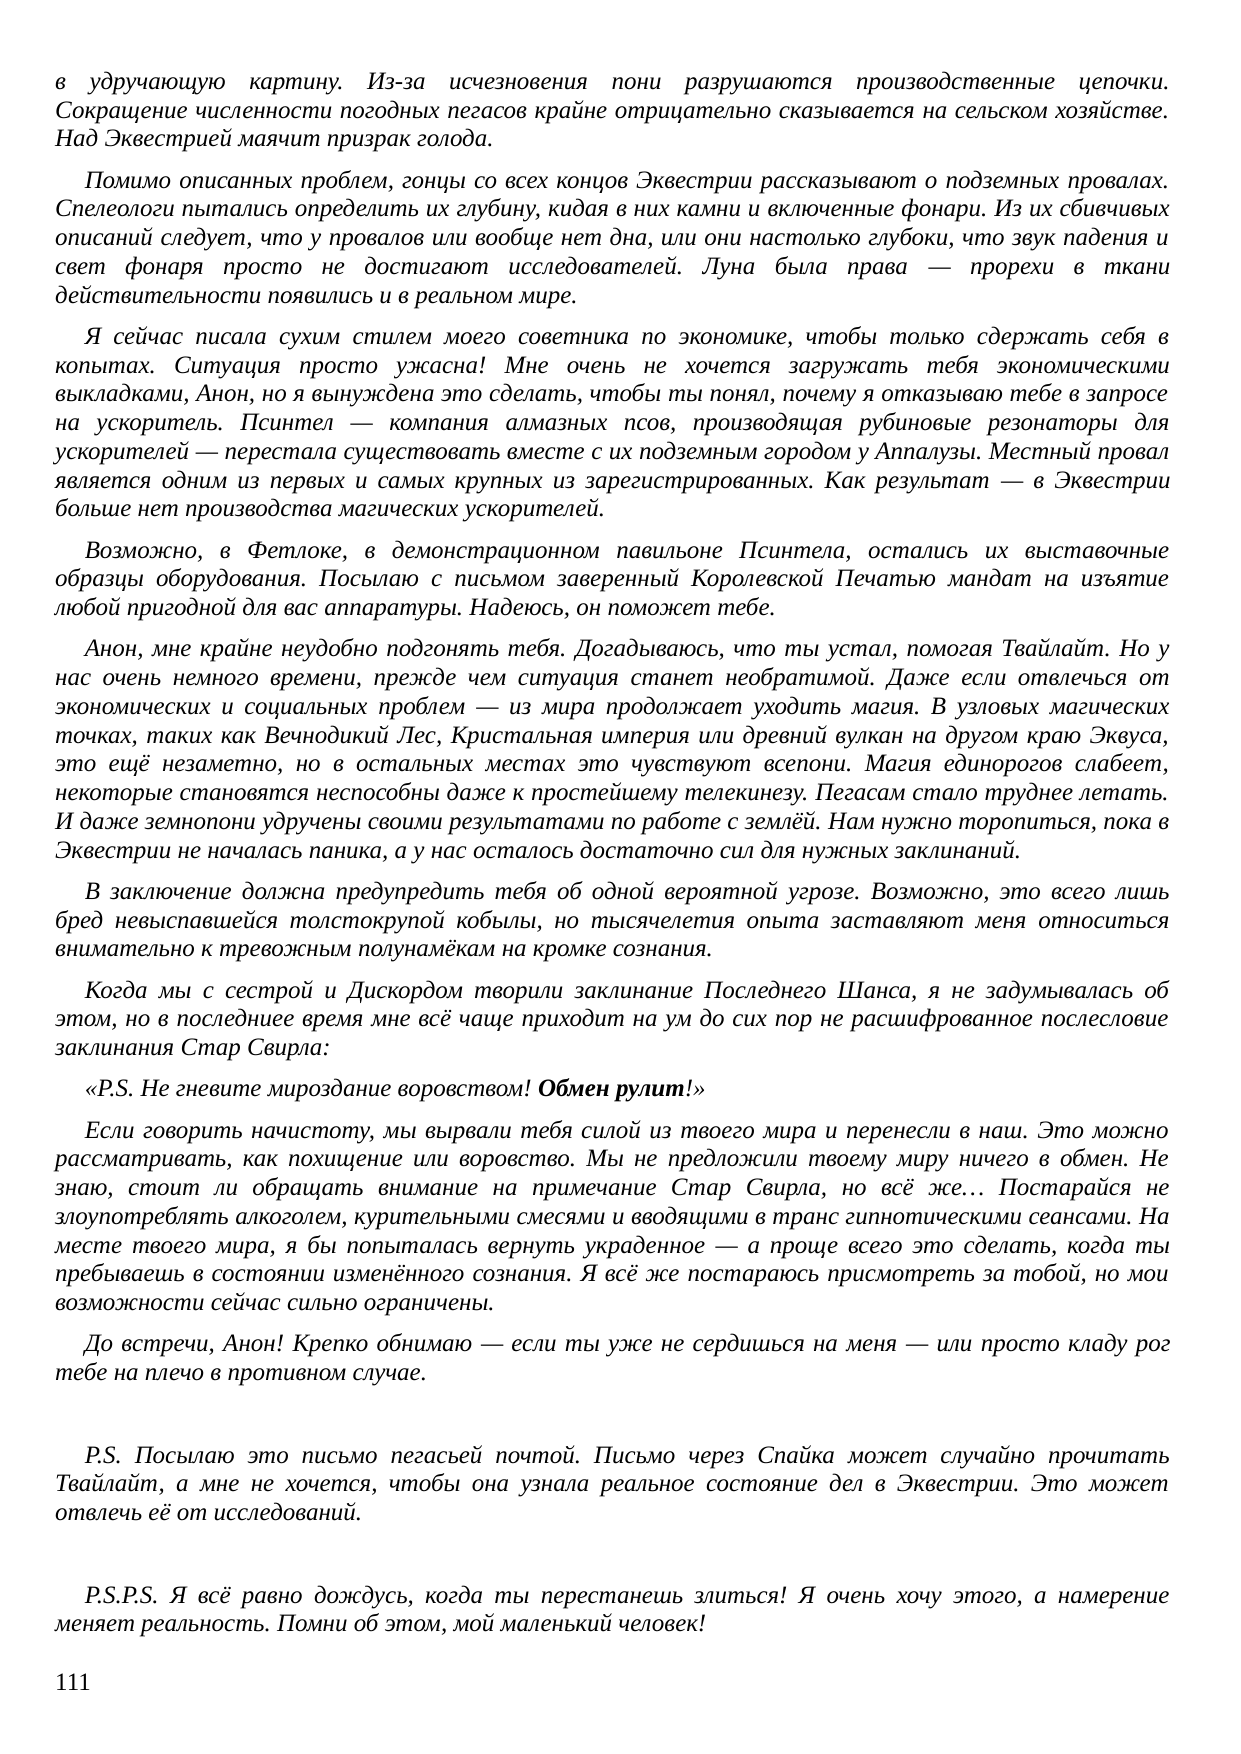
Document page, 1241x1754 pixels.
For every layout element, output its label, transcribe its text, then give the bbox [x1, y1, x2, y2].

text P.S. Посылаю это письмо пегасьей почтой. Письмо через Спайка может случайно прочитать Твайлайт, а мне не хочется, чтобы она узнала реальное состояние дел в Эквестрии. Это может отвлечь её от исследований. [55, 1440, 1173, 1526]
text Если говорить начистоту, мы вырвали тебя силой из твоего мира и перенесли в наш. Это можно рассматривать, как похищение или воровство. Мы не предложили твоему миру ничего в обмен. Не знаю, стоит ли обращать внимание на примечание Стар Свирла, но всё же… Постарайся не злоупотреблять алкоголем, курительными смесями и вводящими в транс гипнотическими сеансами. На месте твоего мира, я бы попыталась вернуть украденное — а проще всего это сделать, когда ты пребываешь в состоянии изменённого сознания. Я всё же постараюсь присмотреть за тобой, но мои возможности сейчас сильно ограничены. [55, 1115, 1173, 1316]
text Помимо описанных проблем, гонцы со всех концов Эквестрии рассказывают о подземных провалах. Спелеологи пытались определить их глубину, кидая в них камни и включенные фонари. Из их сбивчивых описаний следует, что у провалов или вообще нет дна, или они настолько глубоки, что звук падения и свет фонаря просто не достигают исследователей. Луна была права — прорехи в ткани действительности появились и в реальном мире. [55, 165, 1173, 308]
text До встречи, Анон! Крепко обнимаю — если ты уже не сердишься на меня — или просто кладу рог тебе на плечо в противном случае. [55, 1328, 1173, 1386]
text P.S.P.S. Я всё равно дождусь, когда ты перестанешь злиться! Я очень хочу этого, а намерение меняет реальность. Помни об этом, мой маленький человек! [55, 1580, 1173, 1637]
text Возможно, в Фетлоке, в демонстрационном павильоне Псинтела, остались их выставочные образцы оборудования. Посылаю с письмом заверенный Королевской Печатью мандат на изъятие любой пригодной для вас аппаратуры. Надеюсь, он поможет тебе. [55, 535, 1173, 621]
text В заключение должна предупредить тебя об одной вероятной угрозе. Возможно, это всего лишь бред невыспавшейся толстокрупой кобылы, но тысячелетия опыта заставляют меня относиться внимательно к тревожным полунамёкам на кромке сознания. [55, 876, 1173, 962]
text Когда мы с сестрой и Дискордом творили заклинание Последнего Шанса, я не задумывалась об этом, но в последниее время мне всё чаще приходит на ум до сих пор не расшифрованное послесловие заклинания Стар Свирла: [55, 975, 1173, 1061]
text в удручающую картину. Из-за исчезновения пони разрушаются производственные цепочки. Сокращение численности погодных пегасов крайне отрицательно сказывается на сельском хозяйстве. Над Эквестрией маячит призрак голода. [55, 66, 1173, 152]
text Я сейчас писала сухим стилем моего советника по экономике, чтобы только сдержать себя в копытах. Ситуация просто ужасна! Мне очень не хочется загружать тебя экономическими выкладками, Анон, но я вынуждена это сделать, чтобы ты понял, почему я отказываю тебе в запросе на ускоритель. Псинтел — компания алмазных псов, производящая рубиновые резонаторы для ускорителей — перестала существовать вместе с их подземным городом у Аппалузы. Местный провал является одним из первых и самых крупных из зарегистрированных. Как результат — в Эквестрии больше нет производства магических ускорителей. [55, 321, 1173, 522]
text Анон, мне крайне неудобно подгонять тебя. Догадываюсь, что ты устал, помогая Твайлайт. Но у нас очень немного времени, прежде чем ситуация станет необратимой. Даже если отвлечься от экономических и социальных проблем — из мира продолжает уходить магия. В узловых магических точках, таких как Вечнодикий Лес, Кристальная империя или древний вулкан на другом краю Эквуса, это ещё незаметно, но в остальных местах это чувствуют всепони. Магия единорогов слабеет, некоторые становятся неспособны даже к простейшему телекинезу. Пегасам стало труднее летать. И даже земнопони удручены своими результатами по работе с землёй. Нам нужно торопиться, пока в Эквестрии не началась паника, а у нас осталось достаточно сил для нужных заклинаний. [55, 633, 1173, 863]
text «P.S. Не гневите мироздание воровством! Обмен рулит!» [55, 1073, 1173, 1102]
